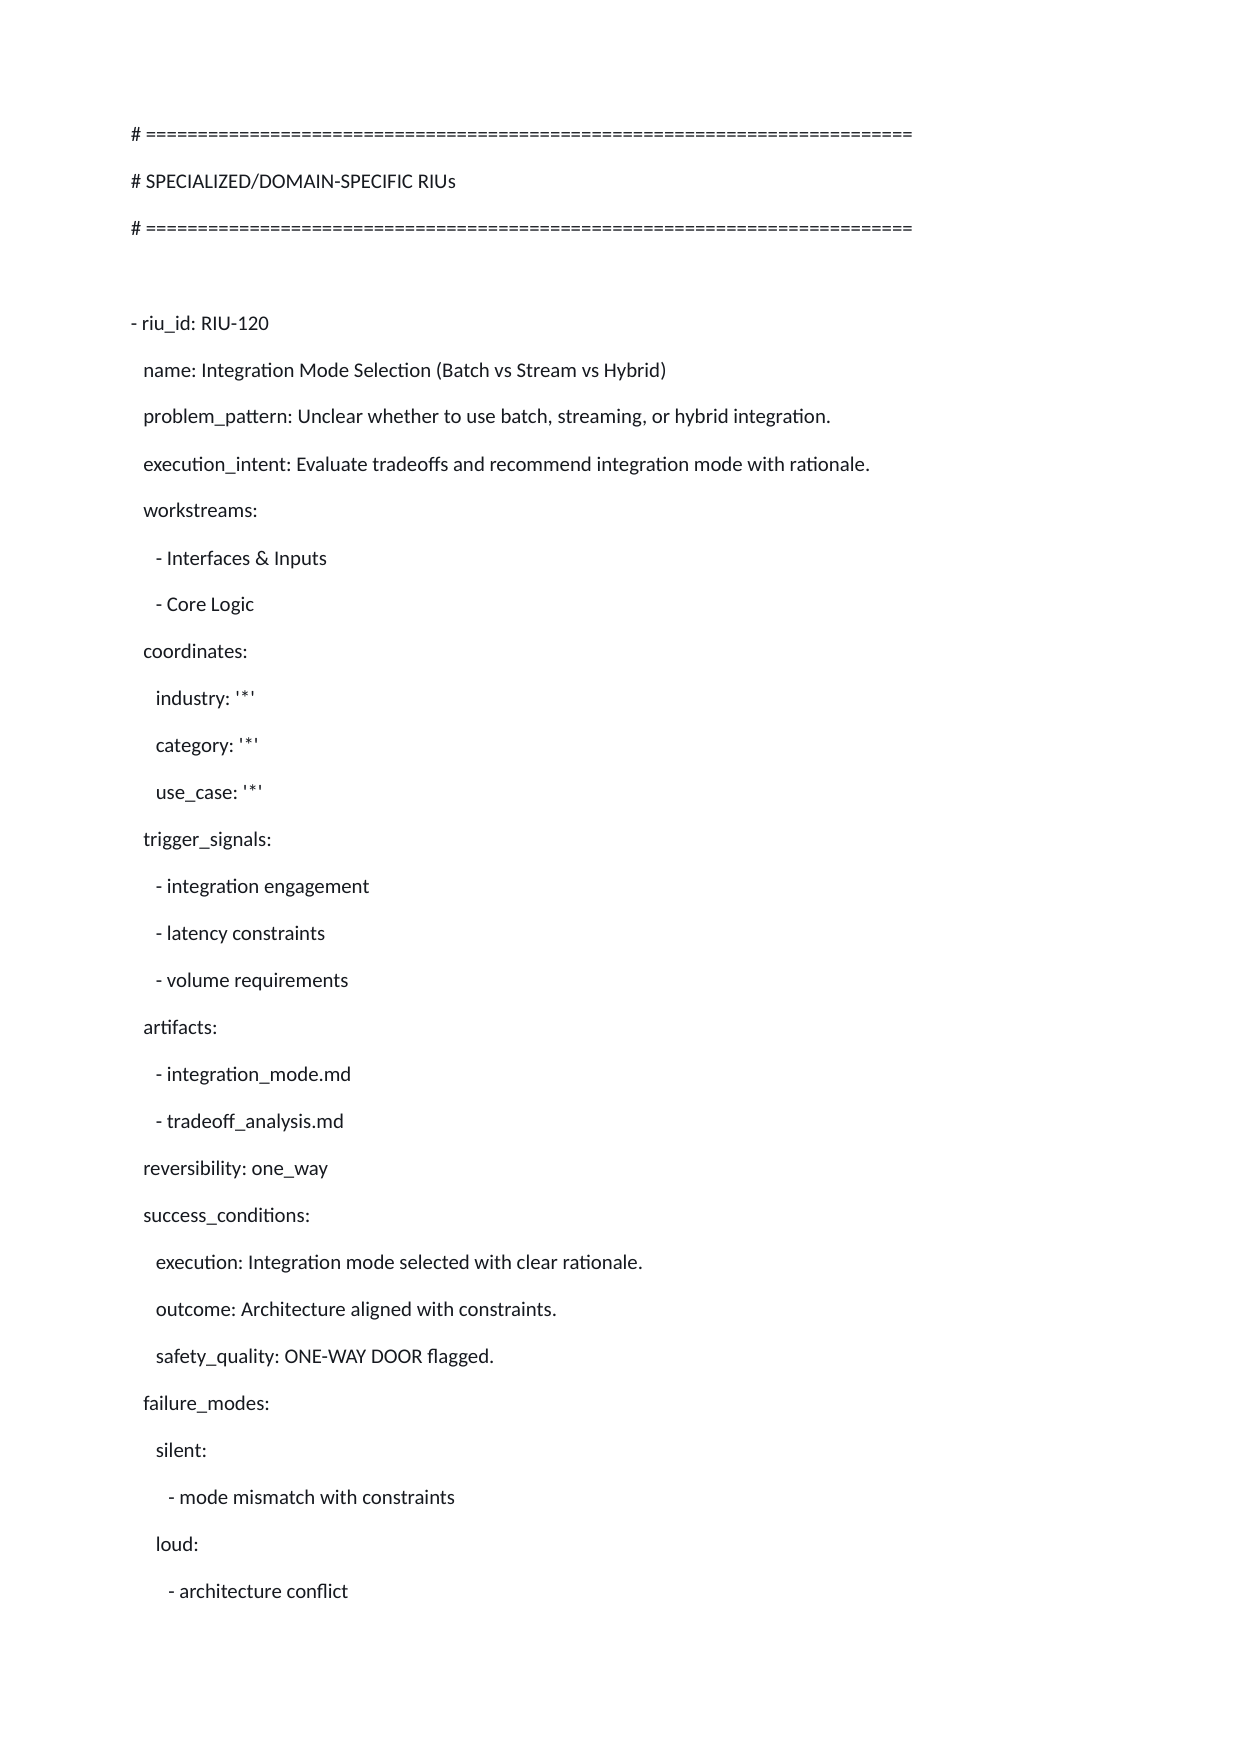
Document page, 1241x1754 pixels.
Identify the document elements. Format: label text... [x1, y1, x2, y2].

text category: '*' [118, 729, 1122, 758]
text - architecture conflict [118, 1575, 1122, 1604]
text trigger_signals: [118, 823, 1122, 852]
text - latency constraints [118, 917, 1122, 946]
text artifacts: [118, 1011, 1122, 1040]
text # ========================================================================== [118, 118, 1122, 147]
text reversibility: one_way [118, 1152, 1122, 1181]
text outcome: Architecture aligned with constraints. [118, 1293, 1122, 1322]
text - riu_id: RIU-120 [118, 307, 1122, 335]
text use_case: '*' [118, 776, 1122, 805]
text execution_intent: Evaluate tradeoffs and recommend integration mode with rationale. [118, 448, 1122, 476]
text - integration_mode.md [118, 1058, 1122, 1087]
text success_conditions: [118, 1199, 1122, 1228]
text # SPECIALIZED/DOMAIN-SPECIFIC RIUs [118, 165, 1122, 194]
text - mode mismatch with constraints [118, 1481, 1122, 1510]
text - tradeoff_analysis.md [118, 1105, 1122, 1134]
text industry: '*' [118, 682, 1122, 711]
text execution: Integration mode selected with clear rationale. [118, 1246, 1122, 1275]
text coordinates: [118, 636, 1122, 664]
text - Core Logic [118, 588, 1122, 617]
text loud: [118, 1528, 1122, 1557]
text workstreams: [118, 494, 1122, 523]
text - integration engagement [118, 870, 1122, 899]
text # ========================================================================== [118, 212, 1122, 241]
text silent: [118, 1434, 1122, 1463]
text - volume requirements [118, 964, 1122, 993]
text safety_quality: ONE-WAY DOOR flagged. [118, 1340, 1122, 1369]
text name: Integration Mode Selection (Batch vs Stream vs Hybrid) [118, 354, 1122, 382]
text failure_modes: [118, 1387, 1122, 1416]
text - Interfaces & Inputs [118, 542, 1122, 570]
text problem_pattern: Unclear whether to use batch, streaming, or hybrid integration. [118, 401, 1122, 429]
